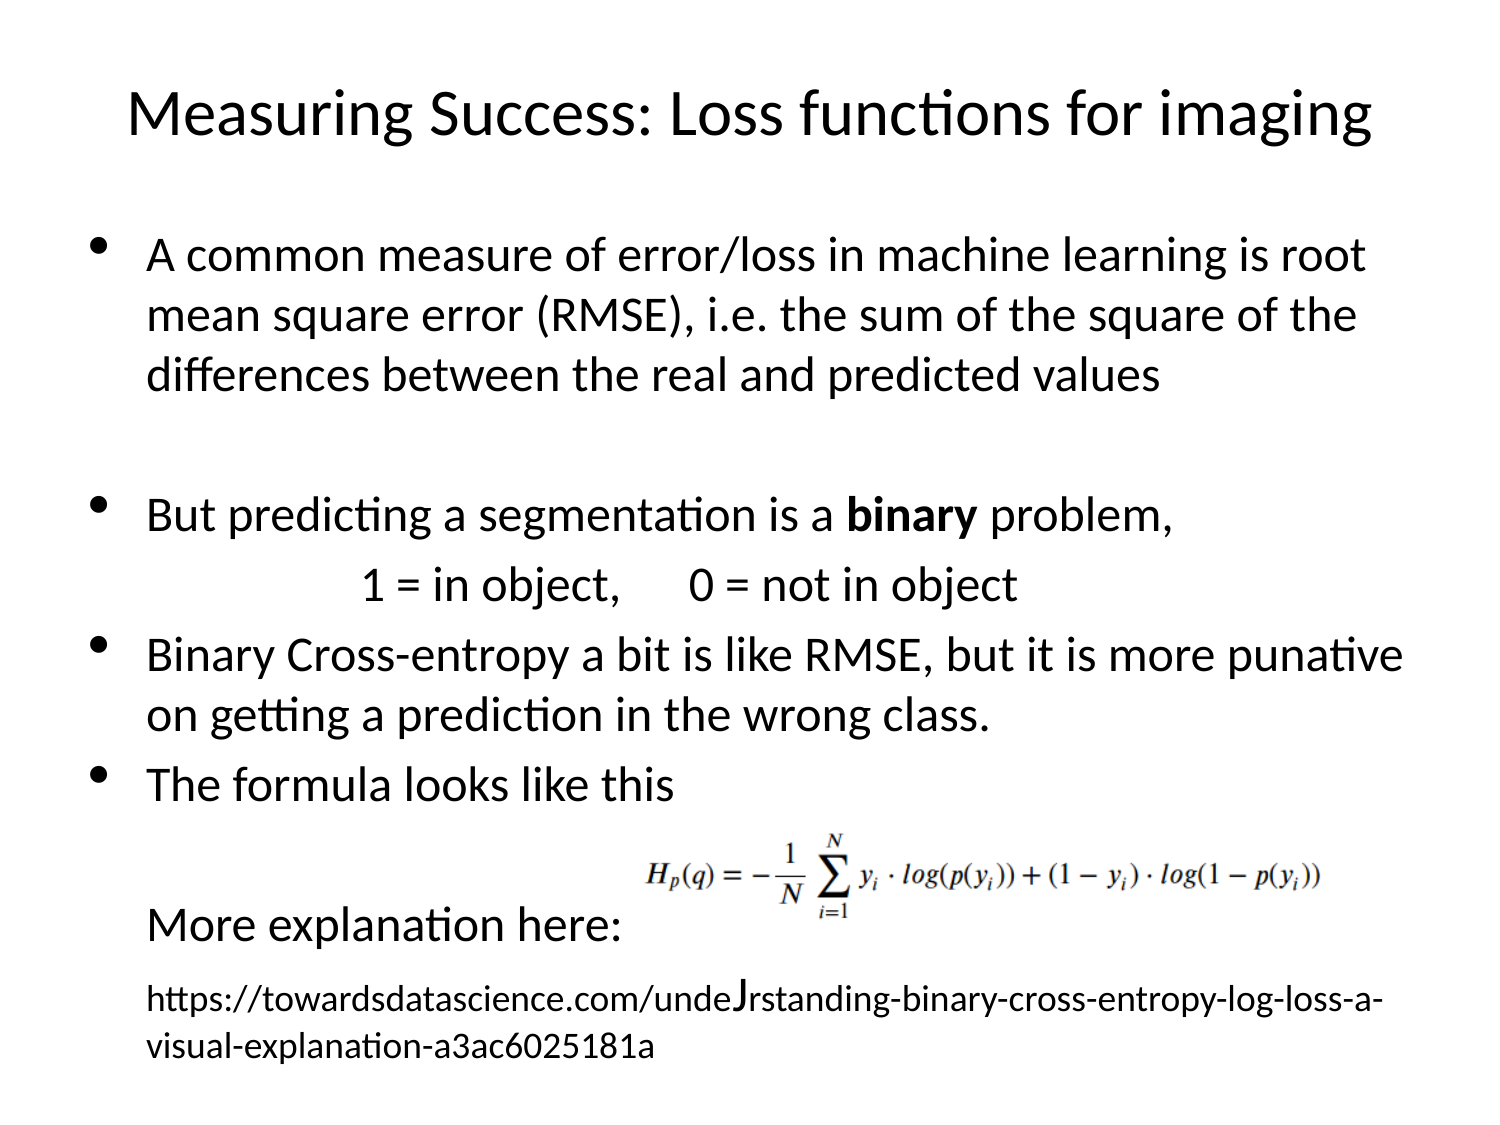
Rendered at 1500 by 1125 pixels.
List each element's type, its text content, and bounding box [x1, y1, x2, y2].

picture [633, 826, 1329, 927]
text_box Measuring Success: Loss functions for imaging [75, 45, 1425, 172]
text_box A common measure of error/loss in machine learning is root mean square error (RMSE), i.e. the sum of the square of the differences between the real and predicted values But predicting a segmentation is a binary problem, 1 = in object, 0 = not in object Binary Cross-entropy a bit is like RMSE, but it is more punative on getting a prediction in the wrong class. The formula looks like this More explanation here: https://towardsdatascience.com/undeJrstanding-binary-cross-entropy-log-loss-a-visual-explanation-a3ac6025181a [75, 213, 1425, 1034]
